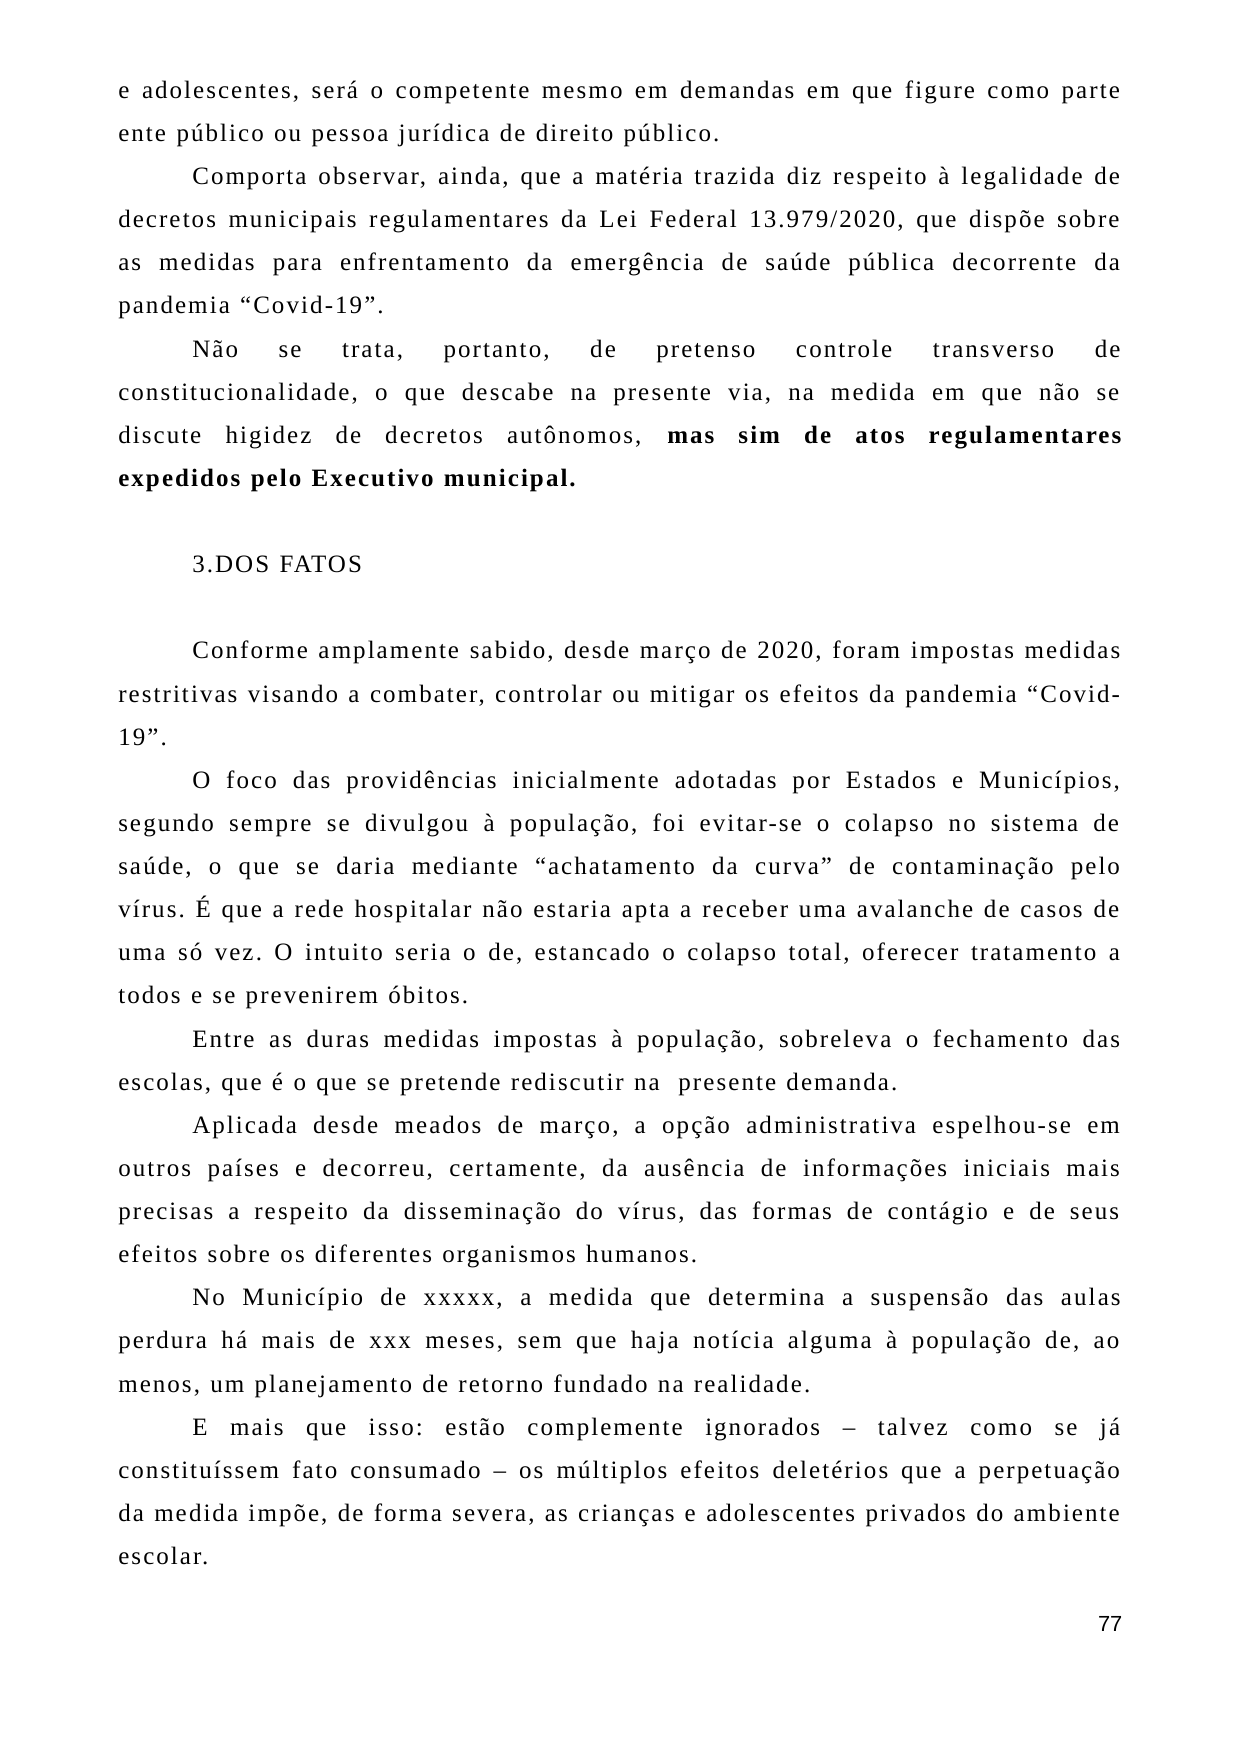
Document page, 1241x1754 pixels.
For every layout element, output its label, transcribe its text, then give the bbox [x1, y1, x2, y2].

text Aplicada desde meados de março, a opção administrativa espelhou-se em outros países e decorreu, certamente, da ausência de informações iniciais mais precisas a respeito da disseminação do vírus, das formas de contágio e de seus efeitos sobre os diferentes organismos humanos. [118, 1110, 1122, 1268]
text Conforme amplamente sabido, desde março de 2020, foram impostas medidas restritivas visando a combater, controlar ou mitigar os efeitos da pandemia “Covid-19”. [118, 636, 1122, 751]
text 3.DOS FATOS [118, 549, 1122, 578]
text Entre as duras medidas impostas à população, sobreleva o fechamento das escolas, que é o que se pretende rediscutir na presente demanda. [118, 1024, 1122, 1096]
text E mais que isso: estão complemente ignorados – talvez como se já constituíssem fato consumado – os múltiplos efeitos deletérios que a perpetuação da medida impõe, de forma severa, as crianças e adolescentes privados do ambiente escolar. [118, 1412, 1122, 1570]
text Comporta observar, ainda, que a matéria trazida diz respeito à legalidade de decretos municipais regulamentares da Lei Federal 13.979/2020, que dispõe sobre as medidas para enfrentamento da emergência de saúde pública decorrente da pandemia “Covid-19”. [118, 161, 1122, 319]
text Não se trata, portanto, de pretenso controle transverso de constitucionalidade, o que descabe na presente via, na medida em que não se discute higidez de decretos autônomos, mas sim de atos regulamentares expedidos pelo Executivo municipal. [118, 334, 1122, 492]
text e adolescentes, será o competente mesmo em demandas em que figure como parte ente público ou pessoa jurídica de direito público. [118, 75, 1122, 147]
text O foco das providências inicialmente adotadas por Estados e Municípios, segundo sempre se divulgou à população, foi evitar-se o colapso no sistema de saúde, o que se daria mediante “achatamento da curva” de contaminação pelo vírus. É que a rede hospitalar não estaria apta a receber uma avalanche de casos de uma só vez. O intuito seria o de, estancado o colapso total, oferecer tratamento a todos e se prevenirem óbitos. [118, 765, 1122, 1009]
text No Município de xxxxx, a medida que determina a suspensão das aulas perdura há mais de xxx meses, sem que haja notícia alguma à população de, ao menos, um planejamento de retorno fundado na realidade. [118, 1282, 1122, 1397]
